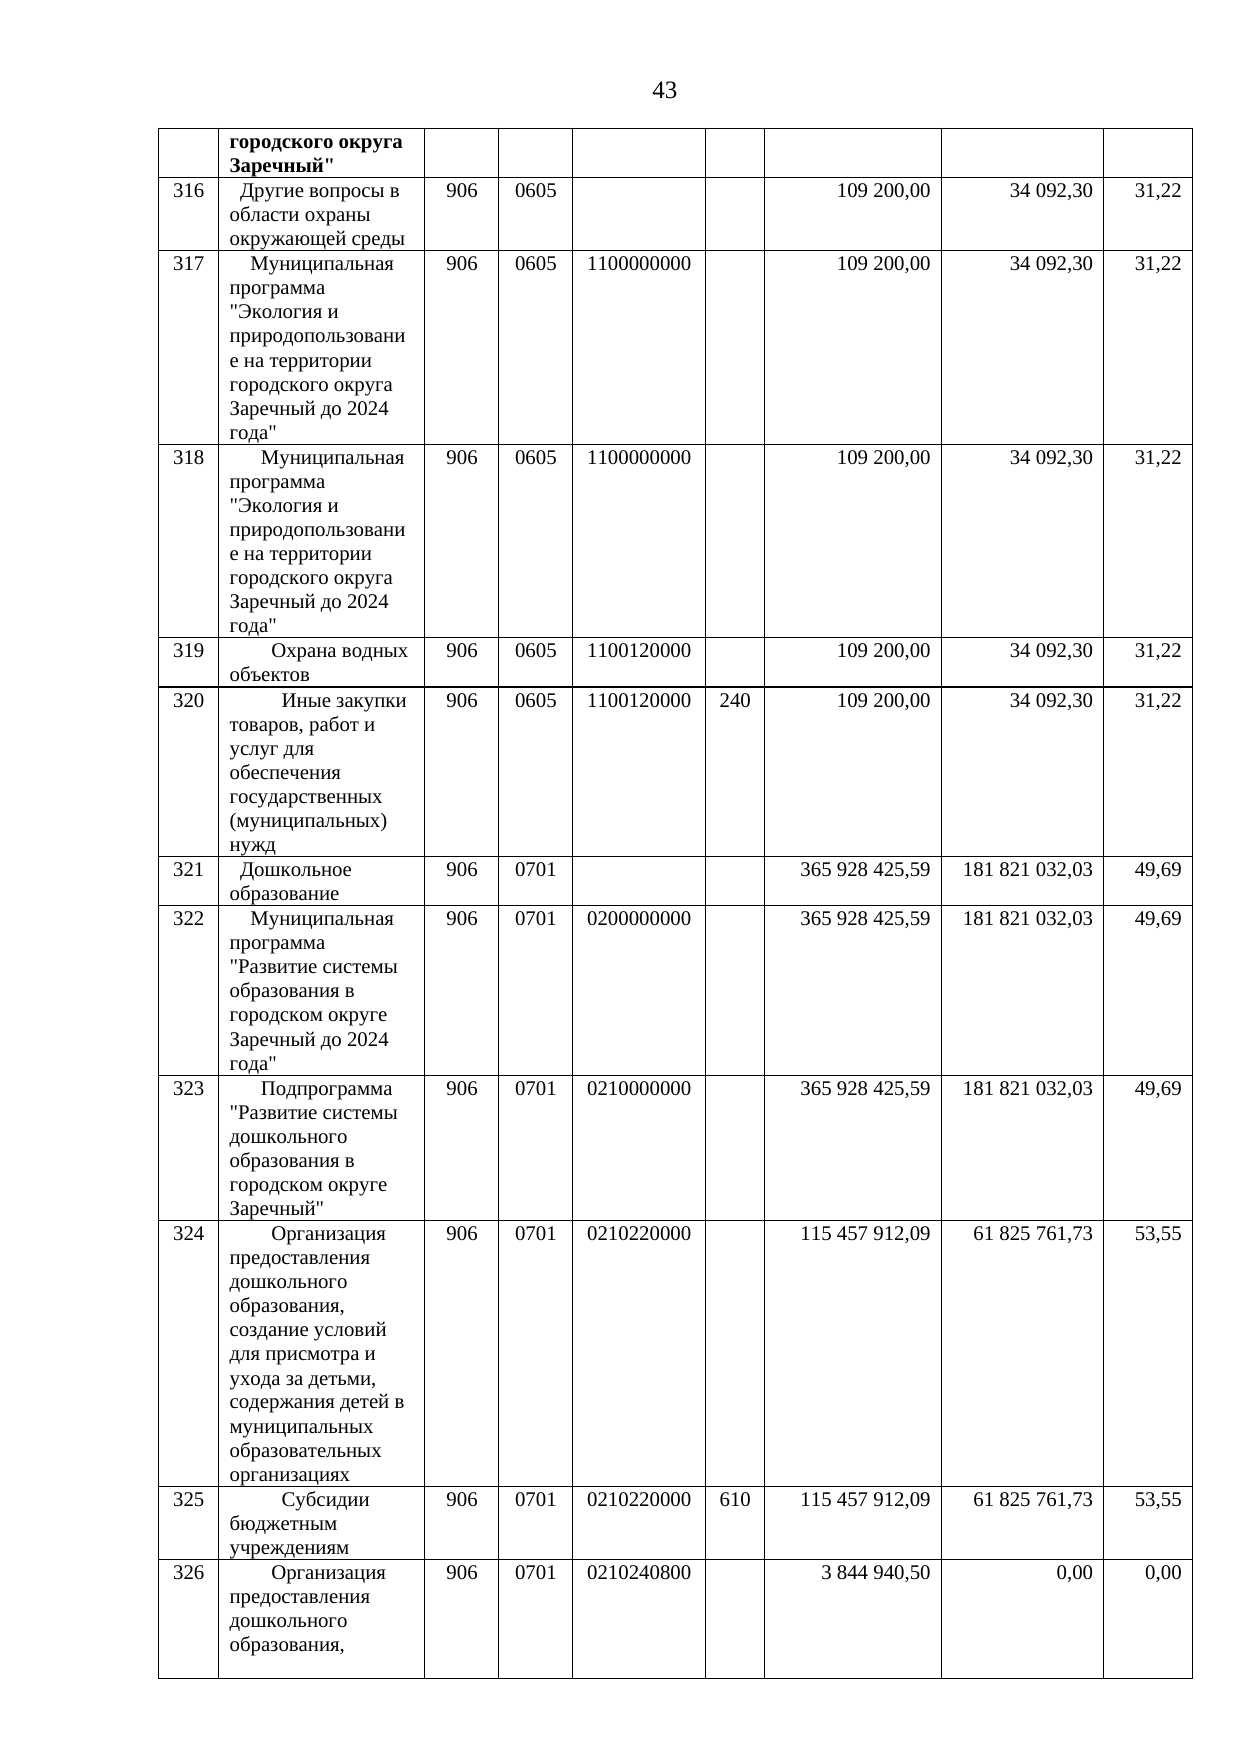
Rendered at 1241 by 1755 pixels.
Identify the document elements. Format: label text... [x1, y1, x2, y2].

table_cell 49,69 [1104, 857, 1192, 905]
table_cell 319 [159, 638, 218, 686]
table_cell 0701 [499, 1221, 572, 1486]
table_cell 318 [159, 445, 218, 637]
table_cell 0605 [499, 178, 572, 250]
table_cell 181 821 032,03 [942, 857, 1103, 905]
table_cell 320 [159, 688, 218, 856]
table_cell [1104, 129, 1192, 177]
table_cell [425, 129, 498, 177]
table_cell 181 821 032,03 [942, 1076, 1103, 1220]
table_cell Организация предоставления дошкольного образования, [219, 1560, 424, 1678]
table_cell 0701 [499, 906, 572, 1074]
table_cell [706, 129, 764, 177]
table_cell 322 [159, 906, 218, 1074]
table_cell [706, 1221, 764, 1486]
table_cell 324 [159, 1221, 218, 1486]
table_cell Охрана водных объектов [219, 638, 424, 686]
table_cell 240 [706, 688, 764, 856]
table_cell 325 [159, 1487, 218, 1559]
table_cell Подпрограмма "Развитие системы дошкольного образования в городском округе Заречный" [219, 1076, 424, 1220]
table_cell 610 [706, 1487, 764, 1559]
table_cell 61 825 761,73 [942, 1487, 1103, 1559]
table_cell [706, 638, 764, 686]
table_cell 0605 [499, 688, 572, 856]
table_cell Дошкольное образование [219, 857, 424, 905]
table_cell городского округа Заречный" [219, 129, 424, 177]
table_cell 326 [159, 1560, 218, 1678]
table_cell 181 821 032,03 [942, 906, 1103, 1074]
table_cell 115 457 912,09 [765, 1221, 941, 1486]
table_cell 0200000000 [573, 906, 705, 1074]
table_cell [942, 129, 1103, 177]
table_cell 49,69 [1104, 906, 1192, 1074]
table_cell 34 092,30 [942, 688, 1103, 856]
table_cell 109 200,00 [765, 688, 941, 856]
table_cell [573, 857, 705, 905]
table_cell [573, 129, 705, 177]
table_cell 31,22 [1104, 445, 1192, 637]
table_cell 323 [159, 1076, 218, 1220]
table_cell 906 [425, 1487, 498, 1559]
table_cell [159, 129, 218, 177]
table_cell 1100000000 [573, 251, 705, 444]
table_cell Иные закупки товаров, работ и услуг для обеспечения государственных (муниципальных) нужд [219, 688, 424, 856]
table_cell 49,69 [1104, 1076, 1192, 1220]
table_cell 34 092,30 [942, 178, 1103, 250]
table_cell 53,55 [1104, 1221, 1192, 1486]
table_cell 906 [425, 638, 498, 686]
table_cell 906 [425, 178, 498, 250]
table_cell [706, 857, 764, 905]
table_cell 0701 [499, 1487, 572, 1559]
table_cell 906 [425, 857, 498, 905]
table_cell Муниципальная программа "Экология и природопользование на территории городского округа Заречный до 2024 года" [219, 445, 424, 637]
table_cell 0,00 [1104, 1560, 1192, 1678]
table_cell 109 200,00 [765, 251, 941, 444]
table_cell 0605 [499, 445, 572, 637]
table_cell 906 [425, 1221, 498, 1486]
table_cell 1100000000 [573, 445, 705, 637]
table_cell 906 [425, 906, 498, 1074]
table_cell [706, 178, 764, 250]
table_cell 0701 [499, 1560, 572, 1678]
table_cell [573, 178, 705, 250]
table_cell 0605 [499, 251, 572, 444]
table_cell [706, 445, 764, 637]
table_cell 0605 [499, 638, 572, 686]
table_cell 53,55 [1104, 1487, 1192, 1559]
table_cell Муниципальная программа "Экология и природопользование на территории городского округа Заречный до 2024 года" [219, 251, 424, 444]
table_cell 321 [159, 857, 218, 905]
table_cell 34 092,30 [942, 638, 1103, 686]
table_cell Муниципальная программа "Развитие системы образования в городском округе Заречный до 2024 года" [219, 906, 424, 1074]
table_cell 1100120000 [573, 638, 705, 686]
table_cell 0210220000 [573, 1221, 705, 1486]
table_cell [706, 1560, 764, 1678]
table_cell 365 928 425,59 [765, 857, 941, 905]
table_cell 0210000000 [573, 1076, 705, 1220]
table_cell 109 200,00 [765, 445, 941, 637]
table_cell 61 825 761,73 [942, 1221, 1103, 1486]
table_cell 31,22 [1104, 251, 1192, 444]
table_cell [499, 129, 572, 177]
table_cell 906 [425, 445, 498, 637]
table_cell 0,00 [942, 1560, 1103, 1678]
table_cell 109 200,00 [765, 638, 941, 686]
table_cell 0701 [499, 857, 572, 905]
table_cell 1100120000 [573, 688, 705, 856]
table_cell Другие вопросы в области охраны окружающей среды [219, 178, 424, 250]
table_cell 906 [425, 1560, 498, 1678]
table_cell 317 [159, 251, 218, 444]
table_cell 31,22 [1104, 688, 1192, 856]
table_cell [706, 1076, 764, 1220]
table_cell 31,22 [1104, 638, 1192, 686]
table_cell 31,22 [1104, 178, 1192, 250]
table_cell 365 928 425,59 [765, 906, 941, 1074]
table_cell 906 [425, 688, 498, 856]
table_cell 316 [159, 178, 218, 250]
table_cell Субсидии бюджетным учреждениям [219, 1487, 424, 1559]
table_cell 0210240800 [573, 1560, 705, 1678]
table_cell [765, 129, 941, 177]
table_cell 0210220000 [573, 1487, 705, 1559]
table_cell 365 928 425,59 [765, 1076, 941, 1220]
table_cell 0701 [499, 1076, 572, 1220]
table_cell 34 092,30 [942, 445, 1103, 637]
table_cell 34 092,30 [942, 251, 1103, 444]
table_cell 906 [425, 251, 498, 444]
table_cell 3 844 940,50 [765, 1560, 941, 1678]
table_cell 115 457 912,09 [765, 1487, 941, 1559]
table_cell [706, 251, 764, 444]
table_cell 109 200,00 [765, 178, 941, 250]
table_cell 906 [425, 1076, 498, 1220]
table_cell Организация предоставления дошкольного образования, создание условий для присмотра и ухода за детьми, содержания детей в муниципальных образовательных организациях [219, 1221, 424, 1486]
table_cell [706, 906, 764, 1074]
